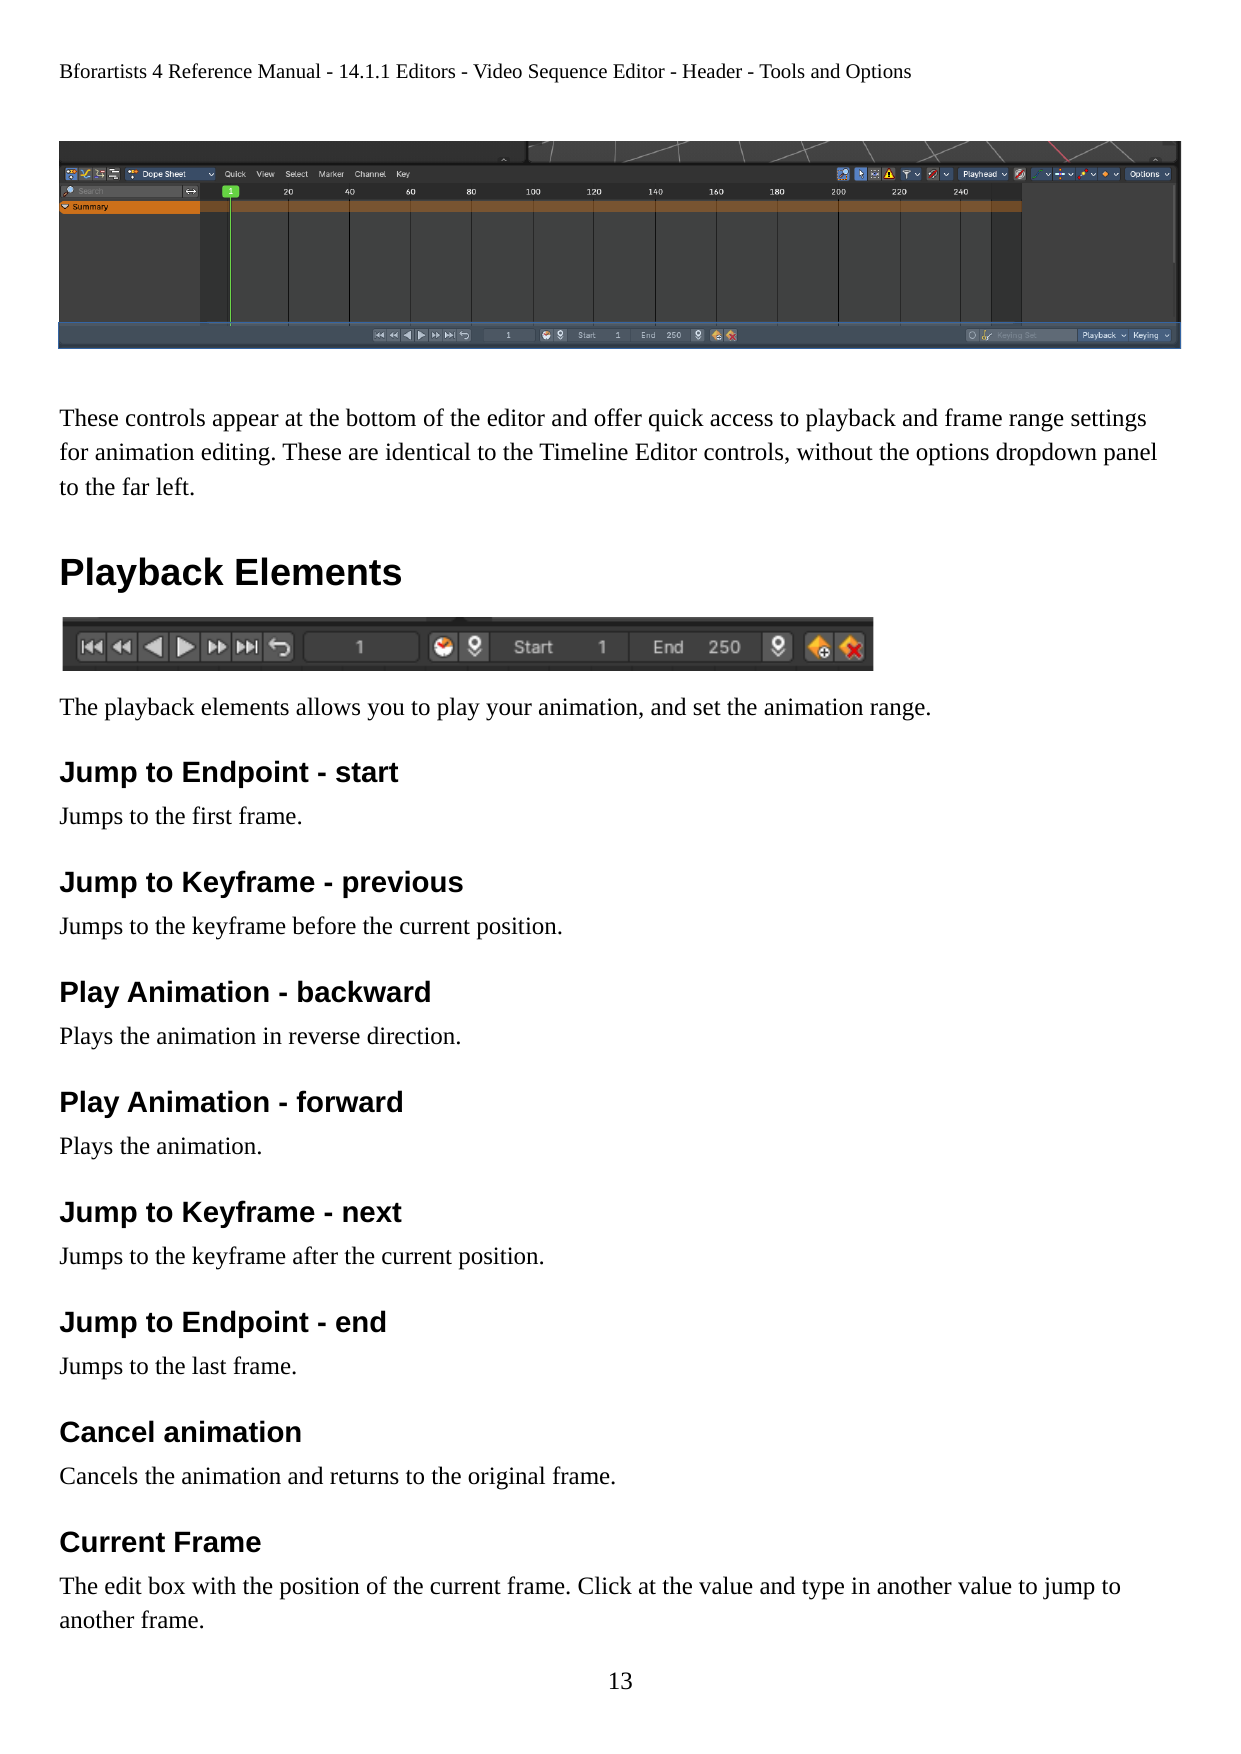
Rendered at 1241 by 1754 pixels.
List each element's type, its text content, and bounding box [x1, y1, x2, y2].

text Jumps to the last frame. [59, 1351, 1181, 1380]
subtitle Jump to Keyframe - next [59, 1195, 1181, 1228]
text Cancels the animation and returns to the original frame. [59, 1461, 1181, 1489]
text Jumps to the keyframe before the current position. [59, 911, 1181, 940]
text Plays the animation. [59, 1131, 1181, 1160]
text Jumps to the keyframe after the current position. [59, 1241, 1181, 1270]
text These controls appear at the bottom of the editor and offer quick access to playback and frame range settings for animation editing. These are identical to the Timeline Editor controls, without the options dropdown panel to the far left. [59, 403, 1181, 501]
text The playback elements allows you to play your animation, and set the animation range. [59, 692, 1181, 720]
subtitle Cancel animation [59, 1414, 1181, 1448]
subtitle Play Animation - forward [59, 1085, 1181, 1119]
picture [59, 141, 1182, 349]
subtitle Current Frame [59, 1524, 1181, 1558]
picture [62, 617, 874, 671]
subtitle Jump to Keyframe - previous [59, 865, 1181, 899]
text Jumps to the first frame. [59, 801, 1181, 830]
subtitle Jump to Endpoint - start [59, 755, 1181, 789]
subtitle Playback Elements [59, 550, 1181, 593]
text Plays the animation in reverse direction. [59, 1021, 1181, 1050]
subtitle Play Animation - backward [59, 975, 1181, 1009]
subtitle Jump to Endpoint - end [59, 1305, 1181, 1338]
text The edit box with the position of the current frame. Click at the value and type in another value to jump to another frame. [59, 1571, 1181, 1634]
